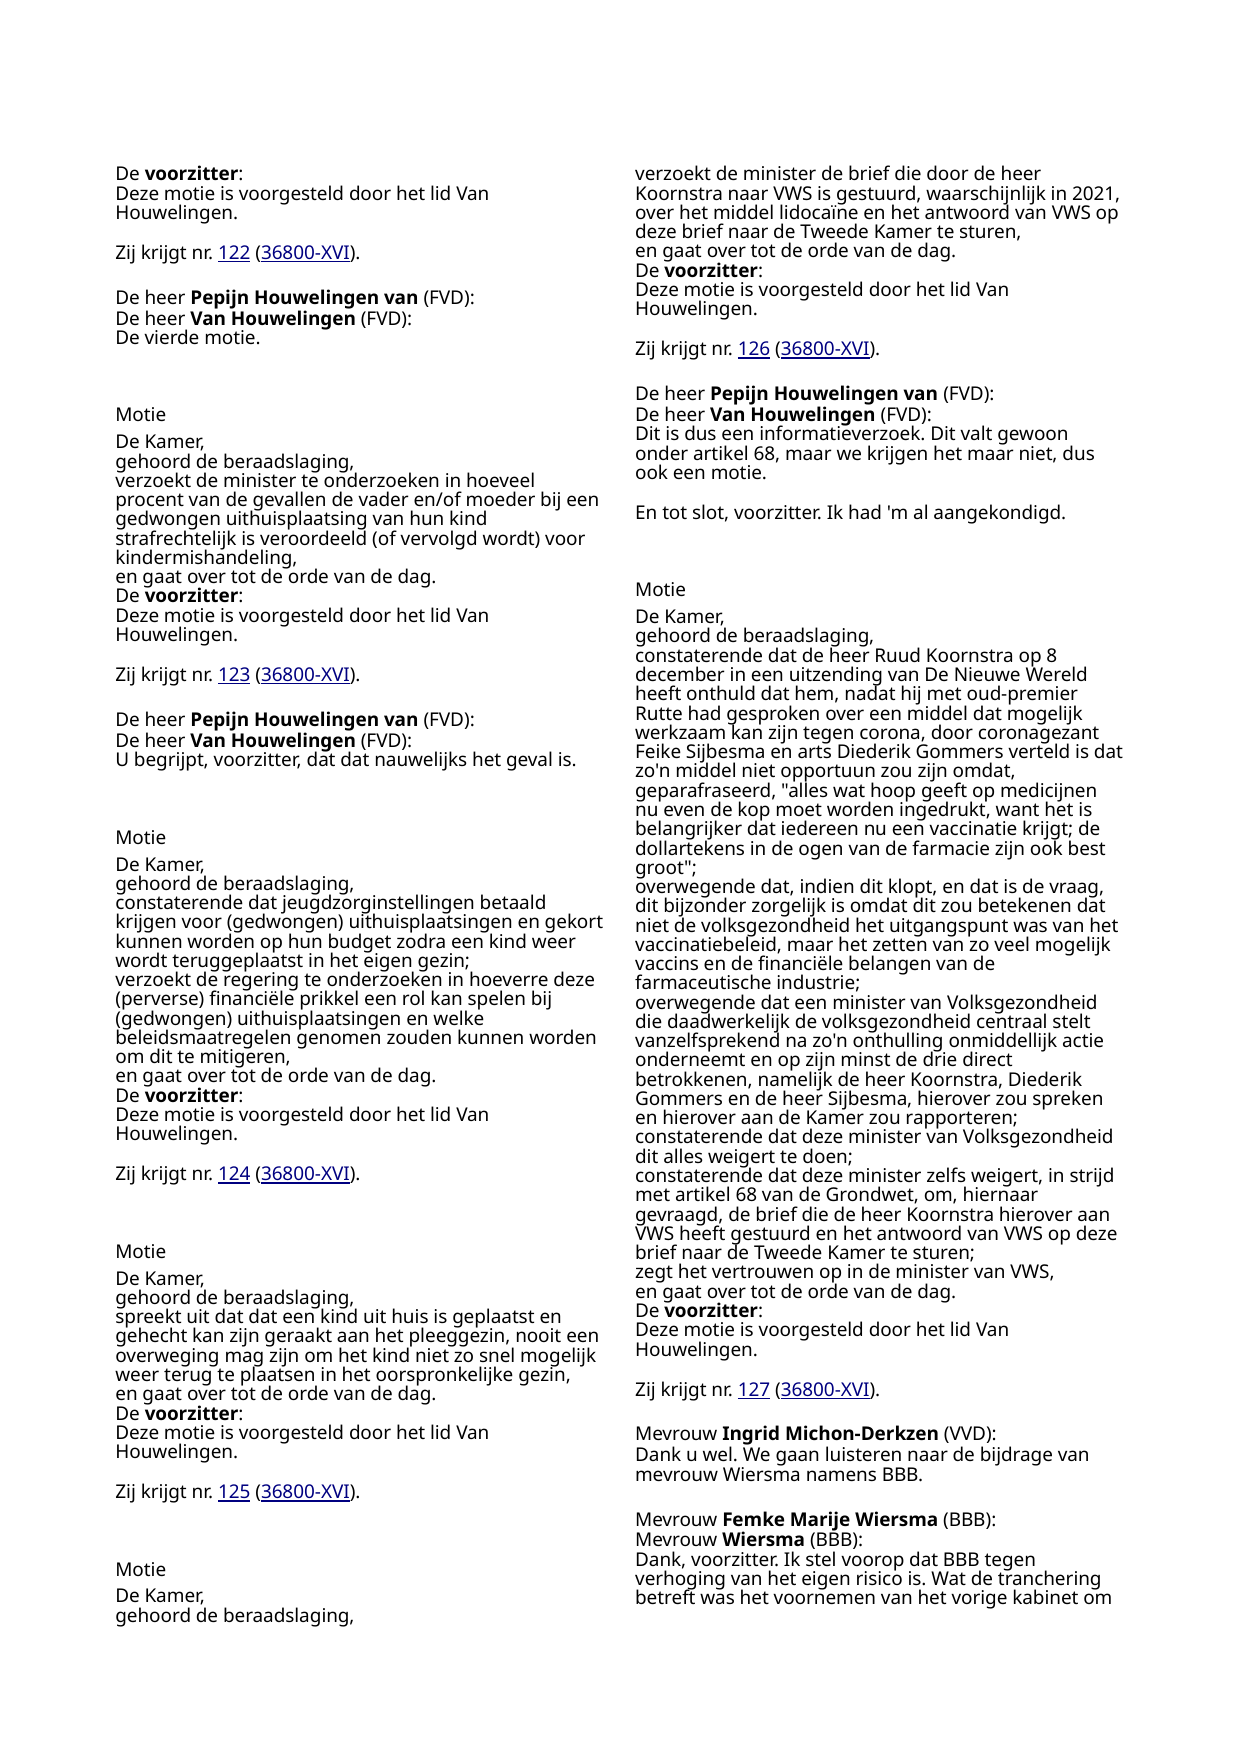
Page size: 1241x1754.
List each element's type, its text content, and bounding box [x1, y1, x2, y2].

text Dank, voorzitter. Ik stel voorop dat BBB tegen verhoging van het eigen risico is. Wat de tranchering betreft was het voornemen van het vorige kabinet om [635, 1551, 1125, 1608]
text Zij krijgt nr. 124 (36800-XVI). [115, 1165, 605, 1184]
text De voorzitter: [115, 1404, 605, 1424]
text Zij krijgt nr. 123 (36800-XVI). [115, 666, 605, 685]
text en gaat over tot de orde van de dag. [115, 568, 605, 587]
text gehoord de beraadslaging, [115, 1289, 605, 1308]
text De voorzitter: [115, 1087, 605, 1106]
text gehoord de beraadslaging, [115, 453, 605, 472]
text De Kamer, [115, 856, 605, 875]
text De Kamer, [115, 1270, 605, 1289]
text Motie [115, 402, 605, 427]
text Motie [115, 1556, 605, 1582]
text Mevrouw Wiersma (BBB): [635, 1531, 1125, 1551]
text en gaat over tot de orde van de dag. [115, 1067, 605, 1087]
text De voorzitter: [635, 1302, 1125, 1321]
text De heer Pepijn Houwelingen van (FVD): [115, 284, 605, 310]
text constaterende dat deze minister zelfs weigert, in strijd met artikel 68 van de Grondwet, om, hiernaar gevraagd, de brief die de heer Koornstra hierover aan VWS heeft gestuurd en het antwoord van VWS op deze brief naar de Tweede Kamer te sturen; [635, 1167, 1125, 1263]
text en gaat over tot de orde van de dag. [635, 1283, 1125, 1302]
text Deze motie is voorgesteld door het lid Van Houwelingen. [115, 184, 605, 223]
text Zij krijgt nr. 122 (36800-XVI). [115, 244, 605, 263]
text De heer Pepijn Houwelingen van (FVD): [115, 706, 605, 732]
text De Kamer, [635, 608, 1125, 627]
text en gaat over tot de orde van de dag. [635, 242, 1125, 262]
text gehoord de beraadslaging, [115, 875, 605, 894]
text overwegende dat een minister van Volksgezondheid die daadwerkelijk de volksgezondheid centraal stelt vanzelfsprekend na zo'n onthulling onmiddellijk actie onderneemt en op zijn minst de drie direct betrokkenen, namelijk de heer Koornstra, Diederik Gommers en de heer Sijbesma, hierover zou spreken en hierover aan de Kamer zou rapporteren; [635, 994, 1125, 1128]
text Mevrouw Femke Marije Wiersma (BBB): [635, 1506, 1125, 1531]
text verzoekt de minister te onderzoeken in hoeveel procent van de gevallen de vader en/of moeder bij een gedwongen uithuisplaatsing van hun kind strafrechtelijk is veroordeeld (of vervolgd wordt) voor kindermishandeling, [115, 472, 605, 568]
text De voorzitter: [635, 262, 1125, 281]
text verzoekt de minister de brief die door de heer Koornstra naar VWS is gestuurd, waarschijnlijk in 2021, over het middel lidocaïne en het antwoord van VWS op deze brief naar de Tweede Kamer te sturen, [635, 165, 1125, 242]
text verzoekt de regering te onderzoeken in hoeverre deze (perverse) financiële prikkel een rol kan spelen bij (gedwongen) uithuisplaatsingen en welke beleidsmaatregelen genomen zouden kunnen worden om dit te mitigeren, [115, 971, 605, 1067]
text en gaat over tot de orde van de dag. [115, 1385, 605, 1404]
text De voorzitter: [115, 165, 605, 184]
text Motie [115, 824, 605, 849]
text Zij krijgt nr. 126 (36800-XVI). [635, 340, 1125, 359]
text De heer Van Houwelingen (FVD): [635, 406, 1125, 425]
text constaterende dat de heer Ruud Koornstra op 8 december in een uitzending van De Nieuwe Wereld heeft onthuld dat hem, nadat hij met oud-premier Rutte had gesproken over een middel dat mogelijk werkzaam kan zijn tegen corona, door coronagezant Feike Sijbesma en arts Diederik Gommers verteld is dat zo'n middel niet opportuun zou zijn omdat, geparafraseerd, "alles wat hoop geeft op medicijnen nu even de kop moet worden ingedrukt, want het is belangrijker dat iedereen nu een vaccinatie krijgt; de dollartekens in de ogen van de farmacie zijn ook best groot"; [635, 647, 1125, 878]
text De voorzitter: [115, 587, 605, 607]
text Deze motie is voorgesteld door het lid Van Houwelingen. [115, 607, 605, 645]
text Dank u wel. We gaan luisteren naar de bijdrage van mevrouw Wiersma namens BBB. [635, 1446, 1125, 1485]
text Motie [115, 1238, 605, 1264]
text constaterende dat jeugdzorginstellingen betaald krijgen voor (gedwongen) uithuisplaatsingen en gekort kunnen worden op hun budget zodra een kind weer wordt teruggeplaatst in het eigen gezin; [115, 894, 605, 971]
text constaterende dat deze minister van Volksgezondheid dit alles weigert te doen; [635, 1128, 1125, 1167]
text Deze motie is voorgesteld door het lid Van Houwelingen. [635, 281, 1125, 319]
text En tot slot, voorzitter. Ik had 'm al aangekondigd. [635, 504, 1125, 523]
text Deze motie is voorgesteld door het lid Van Houwelingen. [115, 1424, 605, 1462]
text gehoord de beraadslaging, [115, 1607, 605, 1626]
text Zij krijgt nr. 125 (36800-XVI). [115, 1483, 605, 1502]
text Mevrouw Ingrid Michon-Derkzen (VVD): [635, 1421, 1125, 1446]
text De heer Pepijn Houwelingen van (FVD): [635, 380, 1125, 406]
text Dit is dus een informatieverzoek. Dit valt gewoon onder artikel 68, maar we krijgen het maar niet, dus ook een motie. [635, 425, 1125, 483]
text De Kamer, [115, 1587, 605, 1607]
text overwegende dat, indien dit klopt, en dat is de vraag, dit bijzonder zorgelijk is omdat dit zou betekenen dat niet de volksgezondheid het uitgangspunt was van het vaccinatiebeleid, maar het zetten van zo veel mogelijk vaccins en de financiële belangen van de farmaceutische industrie; [635, 878, 1125, 994]
text De heer Van Houwelingen (FVD): [115, 732, 605, 751]
text De vierde motie. [115, 329, 605, 348]
text Deze motie is voorgesteld door het lid Van Houwelingen. [635, 1321, 1125, 1360]
text De heer Van Houwelingen (FVD): [115, 310, 605, 329]
text spreekt uit dat dat een kind uit huis is geplaatst en gehecht kan zijn geraakt aan het pleeggezin, nooit een overweging mag zijn om het kind niet zo snel mogelijk weer terug te plaatsen in het oorspronkelijke gezin, [115, 1308, 605, 1385]
text Zij krijgt nr. 127 (36800-XVI). [635, 1381, 1125, 1400]
text Deze motie is voorgesteld door het lid Van Houwelingen. [115, 1106, 605, 1144]
text zegt het vertrouwen op in de minister van VWS, [635, 1263, 1125, 1283]
text Motie [635, 577, 1125, 602]
text U begrijpt, voorzitter, dat dat nauwelijks het geval is. [115, 751, 605, 770]
text De Kamer, [115, 433, 605, 453]
text gehoord de beraadslaging, [635, 627, 1125, 647]
